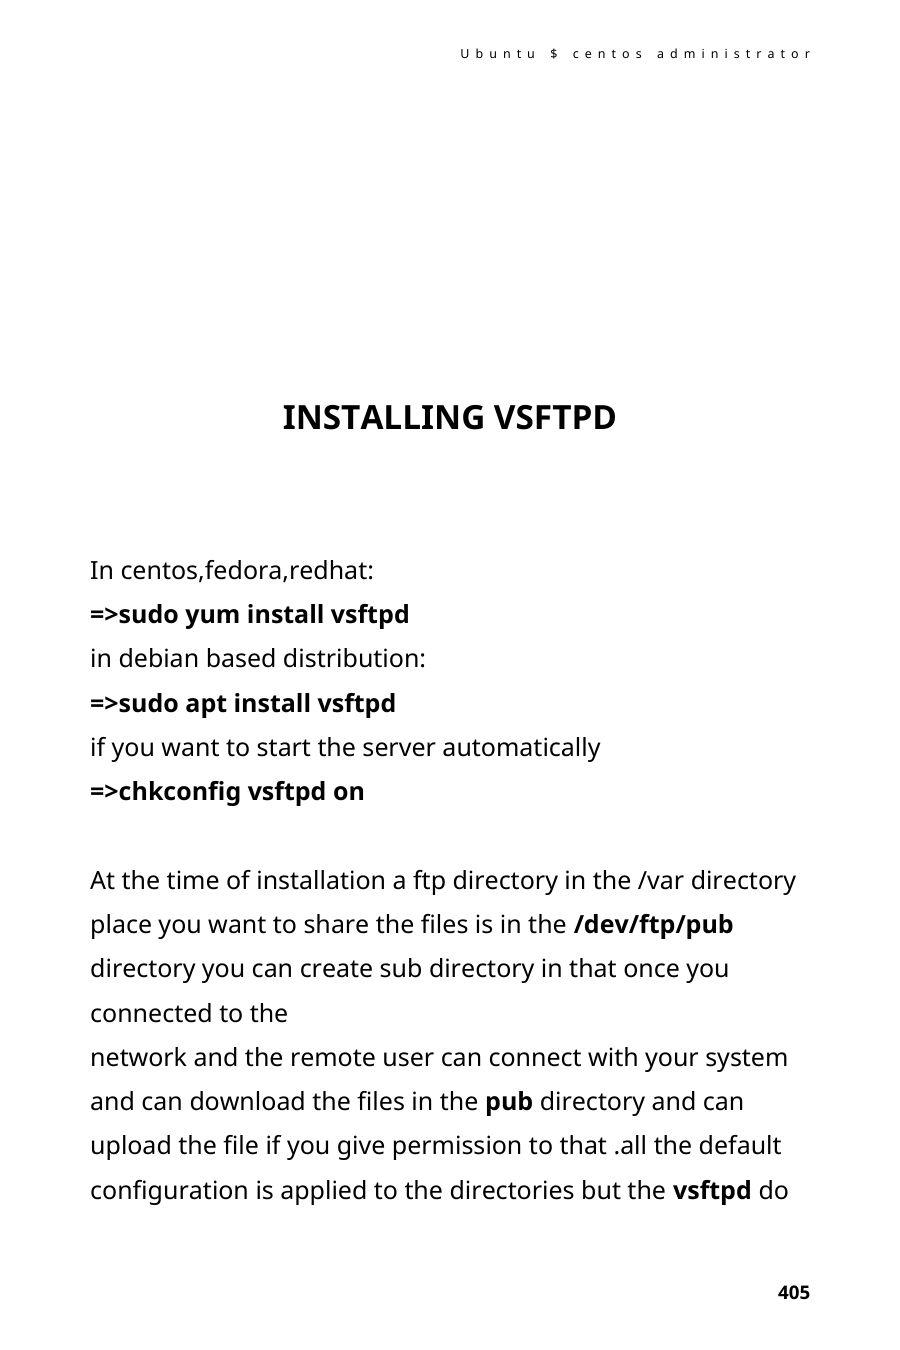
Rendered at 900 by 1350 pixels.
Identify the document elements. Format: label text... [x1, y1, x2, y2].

text =>sudo apt install vsftpd [90, 685, 810, 719]
text INSTALLING VSFTPD [90, 393, 810, 439]
text At the time of installation a ftp directory in the /var directory place you want to share the files is in the /dev/ftp/pub directory you can create sub directory in that once you connected to the [90, 862, 810, 1029]
text =>sudo yum install vsftpd [90, 597, 810, 631]
text network and the remote user can connect with your system and can download the files in the pub directory and can upload the file if you give permission to that .all the default configuration is applied to the directories but the vsftpd do [90, 1039, 810, 1206]
text in debian based distribution: [90, 641, 810, 675]
text In centos,fedora,redhat: [90, 552, 735, 587]
text =>chkconfig vsftpd on [90, 774, 810, 808]
text if you want to start the server automatically [90, 729, 810, 764]
